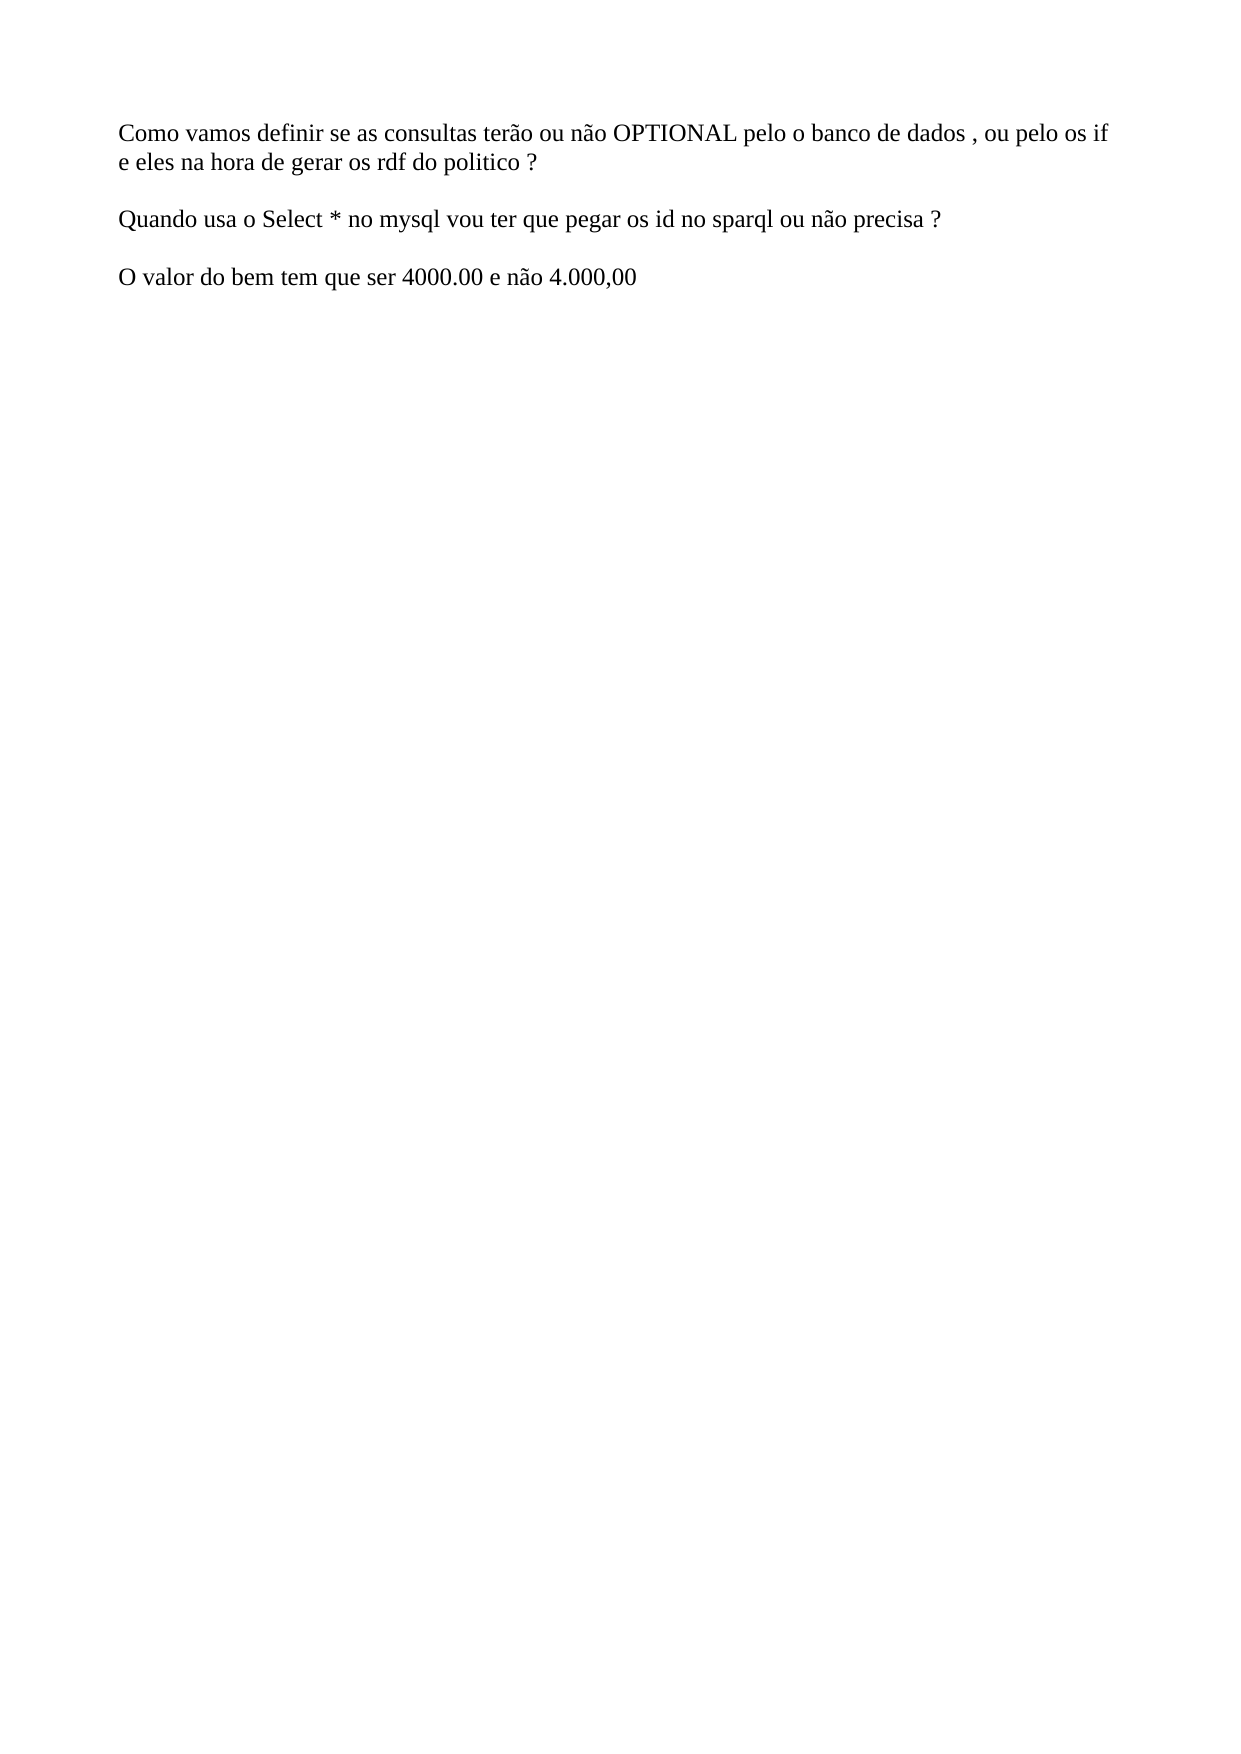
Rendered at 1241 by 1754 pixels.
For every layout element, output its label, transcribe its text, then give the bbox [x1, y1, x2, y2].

text O valor do bem tem que ser 4000.00 e não 4.000,00 [118, 262, 1122, 291]
text Como vamos definir se as consultas terão ou não OPTIONAL pelo o banco de dados , ou pelo os if e eles na hora de gerar os rdf do politico ? [118, 118, 1122, 176]
text Quando usa o Select * no mysql vou ter que pegar os id no sparql ou não precisa ? [118, 204, 1122, 233]
